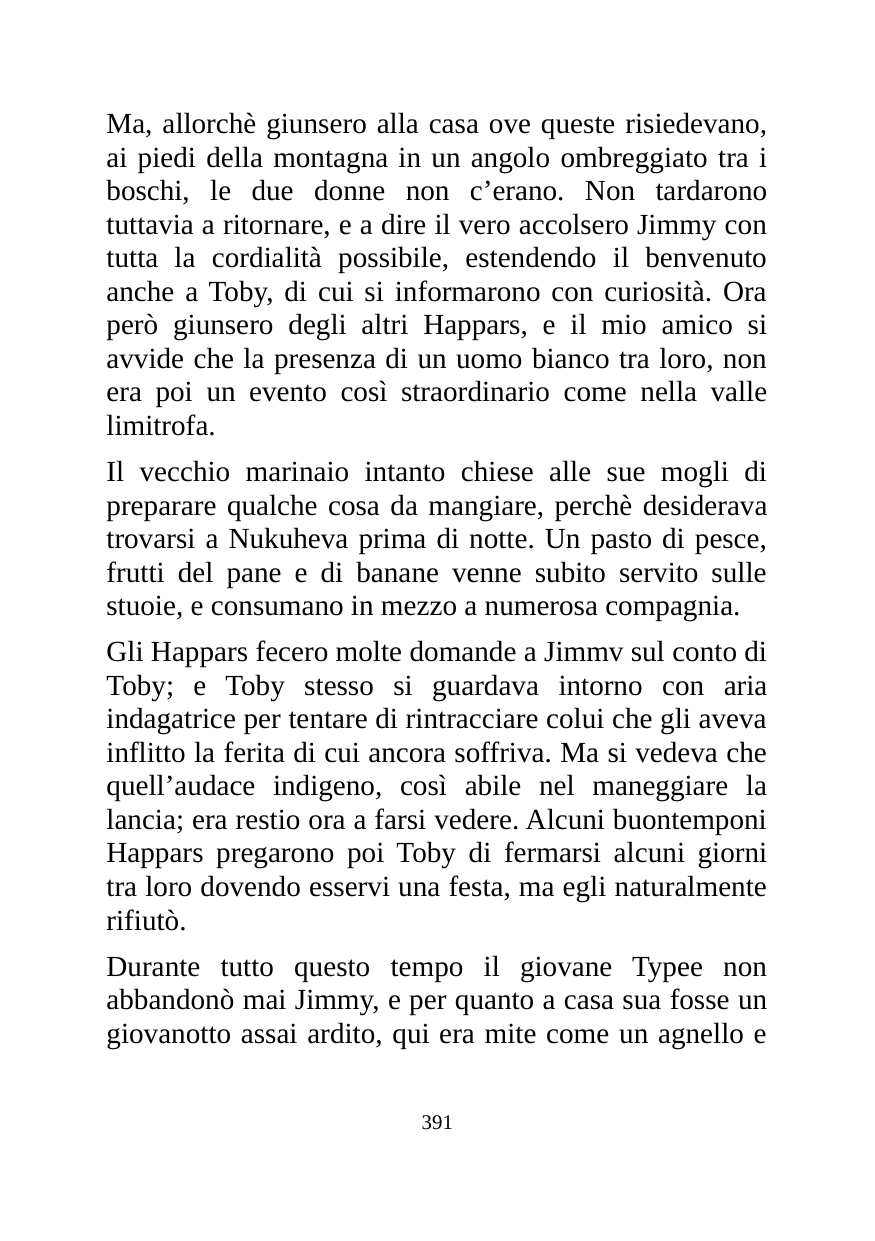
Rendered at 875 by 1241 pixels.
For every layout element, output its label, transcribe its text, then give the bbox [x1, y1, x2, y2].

text Ma, allorchè giunsero alla casa ove queste risiedevano, ai piedi della montagna in un angolo ombreggiato tra i boschi, le due donne non c’erano. Non tardarono tuttavia a ritornare, e a dire il vero accolsero Jimmy con tutta la cordialità possibile, estendendo il benvenuto anche a Toby, di cui si informarono con curiosità. Ora però giunsero degli altri Happars, e il mio amico si avvide che la presenza di un uomo bianco tra loro, non era poi un evento così straordinario come nella valle limitrofa. [106, 106, 768, 442]
text Durante tutto questo tempo il giovane Typee non abbandonò mai Jimmy, e per quanto a casa sua fosse un giovanotto assai ardito, qui era mite come un agnello e [106, 949, 768, 1049]
text Gli Happars fecero molte domande a Jimmv sul conto di Toby; e Toby stesso si guardava intorno con aria indagatrice per tentare di rintracciare colui che gli aveva inflitto la ferita di cui ancora soffriva. Ma si vedeva che quell’audace indigeno, così abile nel maneggiare la lancia; era restio ora a farsi vedere. Alcuni buontemponi Happars pregarono poi Toby di fermarsi alcuni giorni tra loro dovendo esservi una festa, ma egli naturalmente rifiutò. [106, 634, 768, 936]
text Il vecchio marinaio intanto chiese alle sue mogli di preparare qualche cosa da mangiare, perchè desiderava trovarsi a Nukuheva prima di notte. Un pasto di pesce, frutti del pane e di banane venne subito servito sulle stuoie, e consumano in mezzo a numerosa compagnia. [106, 454, 768, 622]
